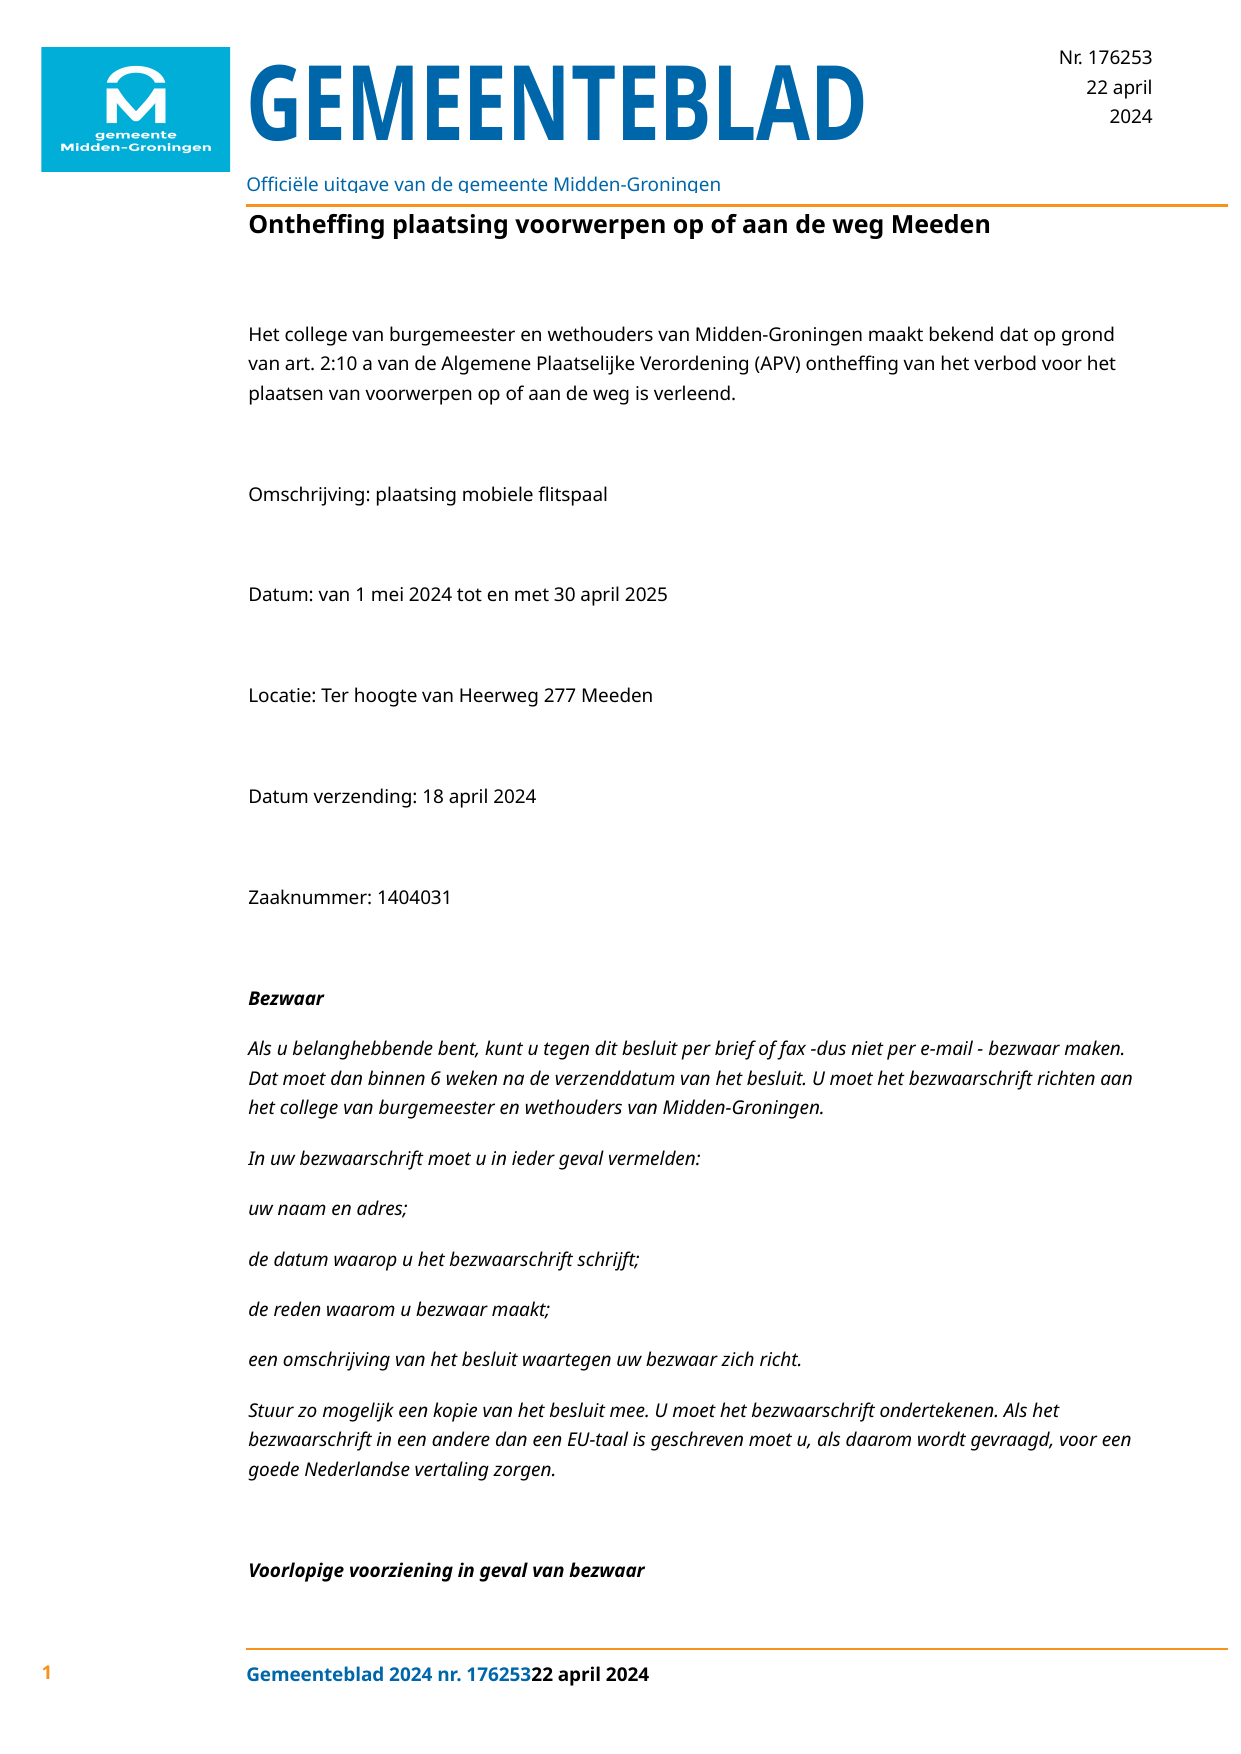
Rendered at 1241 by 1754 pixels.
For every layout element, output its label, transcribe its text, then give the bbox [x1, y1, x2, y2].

text Datum: van 1 mei 2024 tot en met 30 april 2025 [248, 582, 1152, 607]
text Datum verzending: 18 april 2024 [248, 783, 1152, 809]
picture [184, 146, 190, 153]
text Voorlopige voorziening in geval van bezwaar [248, 1557, 1152, 1583]
text Locatie: Ter hoogte van Heerweg 277 Meeden [248, 682, 1152, 708]
picture [108, 66, 164, 82]
text de datum waarop u het bezwaarschrift schrijft; [248, 1246, 1152, 1271]
text In uw bezwaarschrift moet u in ieder geval vermelden: [248, 1145, 1152, 1171]
text uw naam en adres; [248, 1195, 1152, 1221]
text Omschrijving: plaatsing mobiele flitspaal [248, 481, 1152, 506]
text de reden waarom u bezwaar maakt; [248, 1296, 1152, 1322]
text Het college van burgemeester en wethouders van Midden-Groningen maakt bekend dat op grond van art. 2:10 a van de Algemene Plaatselijke Verordening (APV) ontheffing van het verbod voor het plaatsen van voorwerpen op of aan de weg is verleend. [248, 321, 1152, 406]
text Bezwaar [248, 985, 1152, 1011]
text Ontheffing plaatsing voorwerpen op of aan de weg Meeden [248, 207, 1152, 241]
text Zaaknummer: 1404031 [248, 884, 1152, 910]
text Als u belanghebbende bent, kunt u tegen dit besluit per brief of fax -dus niet per e-mail - bezwaar maken. Dat moet dan binnen 6 weken na de verzenddatum van het besluit. U moet het bezwaarschrift richten aan het college van burgemeester en wethouders van Midden-Groningen. [248, 1035, 1152, 1120]
picture [107, 89, 165, 122]
text Stuur zo mogelijk een kopie van het besluit mee. U moet het bezwaarschrift ondertekenen. Als het bezwaarschrift in een andere dan een EU-taal is geschreven moet u, als daarom wordt gevraagd, voor een goede Nederlandse vertaling zorgen. [248, 1397, 1152, 1482]
text een omschrijving van het besluit waartegen uw bezwaar zich richt. [248, 1347, 1152, 1372]
